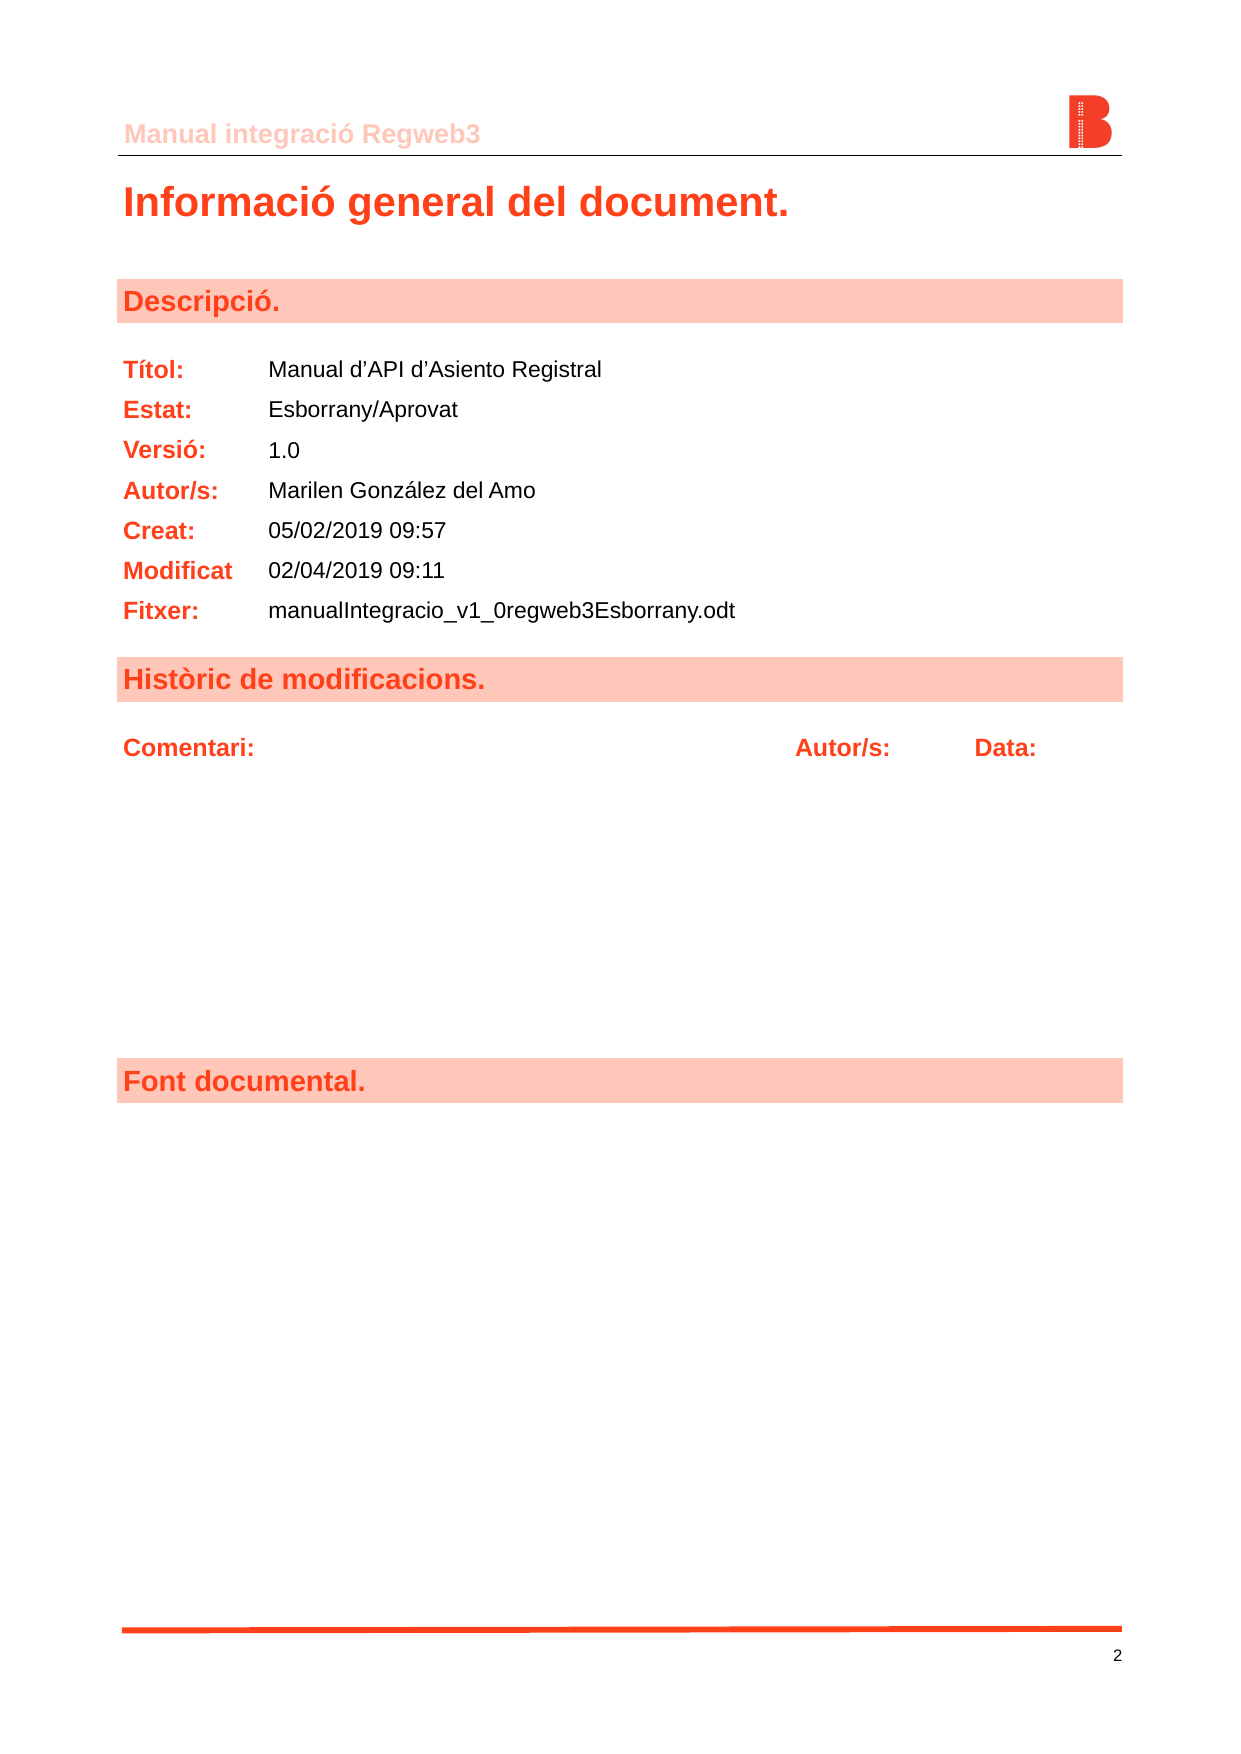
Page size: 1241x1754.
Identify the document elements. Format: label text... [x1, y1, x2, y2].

table_cell [789, 768, 969, 806]
table_cell Estat: [117, 390, 262, 430]
table_cell [117, 768, 789, 806]
table_cell Autor/s: [117, 470, 262, 510]
table_cell [969, 957, 1123, 994]
table_cell [117, 702, 1123, 727]
table_cell [117, 1245, 1123, 1282]
table_cell 1.0 [262, 430, 1123, 470]
table_cell Marilen González del Amo [262, 470, 1123, 510]
table_cell [969, 843, 1123, 881]
table_cell [789, 806, 969, 843]
table_cell [789, 919, 969, 957]
table_cell Creat: [117, 510, 262, 550]
table_cell manualIntegracio_v1_0regweb3Esborrany.odt [262, 591, 1123, 631]
table_cell [117, 995, 789, 1032]
table_cell Autor/s: [789, 728, 969, 768]
table_cell Manual d’API d’Asiento Registral [262, 349, 1123, 389]
table_cell Data: [969, 728, 1123, 768]
table_cell [789, 843, 969, 881]
table_cell 05/02/2019 09:57 [262, 510, 1123, 550]
table_cell Versió: [117, 430, 262, 470]
table_cell [117, 1167, 1123, 1207]
table_cell [117, 919, 789, 957]
table_cell Descripció. [117, 279, 1123, 323]
table_cell [117, 324, 1123, 349]
table_cell Títol: [117, 349, 262, 389]
table_cell [117, 1207, 1123, 1244]
table_cell Fitxer: [117, 591, 262, 631]
table_cell [117, 1103, 1123, 1129]
picture [1063, 94, 1117, 150]
table_cell [117, 1129, 1123, 1167]
table_cell [969, 806, 1123, 843]
table_cell [117, 806, 789, 843]
table_cell [117, 843, 789, 881]
table_cell 02/04/2019 09:11 [262, 550, 1123, 591]
table_cell [969, 995, 1123, 1032]
table_cell [117, 881, 789, 919]
table_cell [969, 919, 1123, 957]
table_cell Comentari: [117, 728, 789, 768]
table_cell Modificat [117, 550, 262, 591]
table_cell [117, 957, 789, 994]
table_cell [789, 957, 969, 994]
table_cell [969, 881, 1123, 919]
table_cell [969, 768, 1123, 806]
table_cell [117, 1033, 1123, 1058]
table_cell Font documental. [117, 1058, 1123, 1103]
table_cell [117, 631, 1123, 657]
table_cell [789, 995, 969, 1032]
table_header Informació general del document. [117, 171, 1123, 278]
table_cell Històric de modificacions. [117, 657, 1123, 702]
table_cell [789, 881, 969, 919]
table_cell Esborrany/Aprovat [262, 390, 1123, 430]
